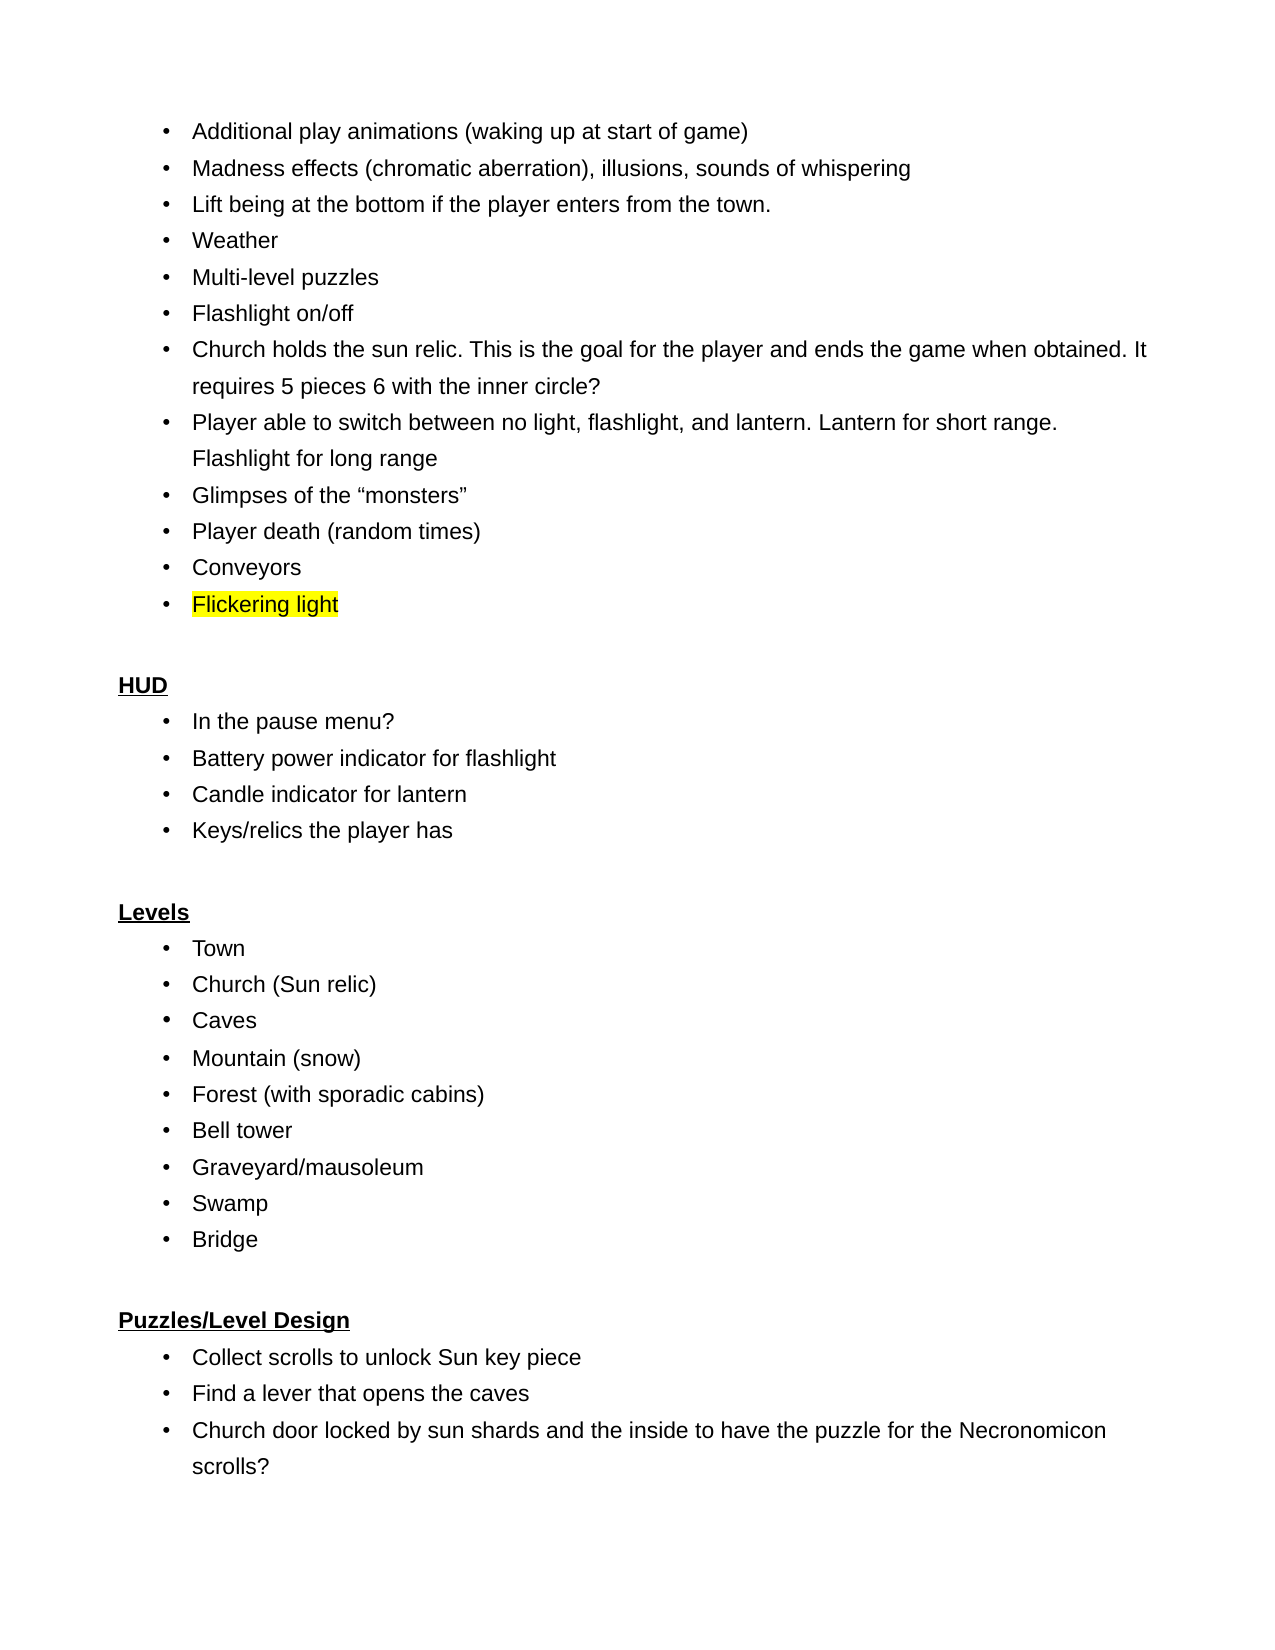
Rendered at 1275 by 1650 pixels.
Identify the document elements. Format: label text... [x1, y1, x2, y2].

list Church door locked by sun shards and the inside to have the puzzle for the Necronomicon scrolls? [162, 1417, 1157, 1479]
list Swamp [162, 1190, 1157, 1216]
list Graveyard/mausoleum [162, 1154, 1157, 1180]
list Find a lever that opens the caves [162, 1380, 1157, 1407]
list Additional play animations (waking up at start of game) [162, 118, 1157, 144]
list Caves [162, 1007, 1157, 1034]
list Bell tower [162, 1117, 1157, 1144]
list Church (Sun relic) [162, 971, 1157, 997]
list Multi-level puzzles [162, 263, 1157, 290]
list Town [162, 935, 1157, 961]
text Puzzles/Level Design [118, 1307, 1157, 1334]
text HUD [118, 672, 1157, 698]
text Levels [118, 898, 1157, 925]
list Flickering light [162, 591, 1157, 617]
list Conveyors [162, 554, 1157, 581]
list Mountain (snow) [162, 1044, 1157, 1071]
list Collect scrolls to unlock Sun key piece [162, 1344, 1157, 1370]
list Glimpses of the “monsters” [162, 482, 1157, 508]
list Bridge [162, 1226, 1157, 1253]
list Battery power indicator for flashlight [162, 744, 1157, 771]
list Weather [162, 227, 1157, 253]
list Flashlight on/off [162, 300, 1157, 326]
list Keys/relics the player has [162, 817, 1157, 844]
list Forest (with sporadic cabins) [162, 1081, 1157, 1107]
list Church holds the sun relic. This is the goal for the player and ends the game when obtained. It requires 5 pieces 6 with the inner circle? [162, 336, 1157, 399]
list Madness effects (chromatic aberration), illusions, sounds of whispering [162, 154, 1157, 181]
list Player death (random times) [162, 518, 1157, 544]
list Player able to switch between no light, flashlight, and lantern. Lantern for short range. Flashlight for long range [162, 409, 1157, 472]
list Candle indicator for lantern [162, 781, 1157, 807]
list Lift being at the bottom if the player enters from the town. [162, 191, 1157, 217]
list In the pause menu? [162, 708, 1157, 734]
